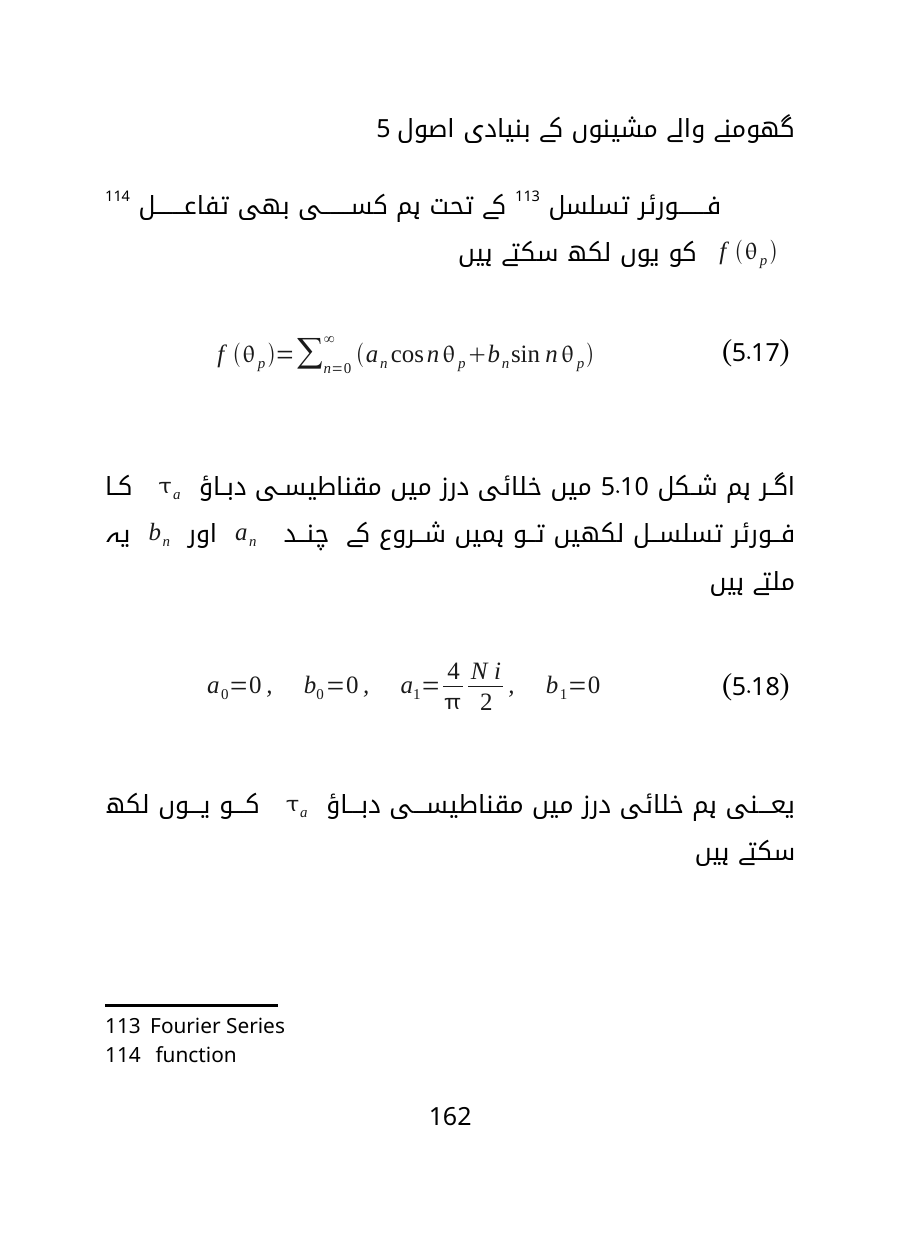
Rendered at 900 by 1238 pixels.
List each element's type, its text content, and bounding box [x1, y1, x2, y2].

text function [105, 1040, 795, 1068]
table_header [105, 652, 694, 735]
text Fourier Series [105, 1012, 795, 1040]
table_header [105, 324, 692, 395]
text فورئر تسلسل کے تحت ہم کسی بھی تفاعل کو یوں لکھ سکتے ہیں [105, 182, 795, 277]
text اگر ہم شکل 5.10 میں خلائی درز میں مقناطیسی دباؤ کا فورئر تسلسل لکھیں تو ہمیں شروع کے چند اوریہ ملتے ہیں [105, 463, 795, 605]
table_header (5.18) [694, 652, 795, 735]
text یعنی ہم خلائی درز میں مقناطیسی دباؤ کو یوں لکھ سکتے ہیں [105, 781, 795, 876]
table_header (5.17) [693, 324, 795, 395]
